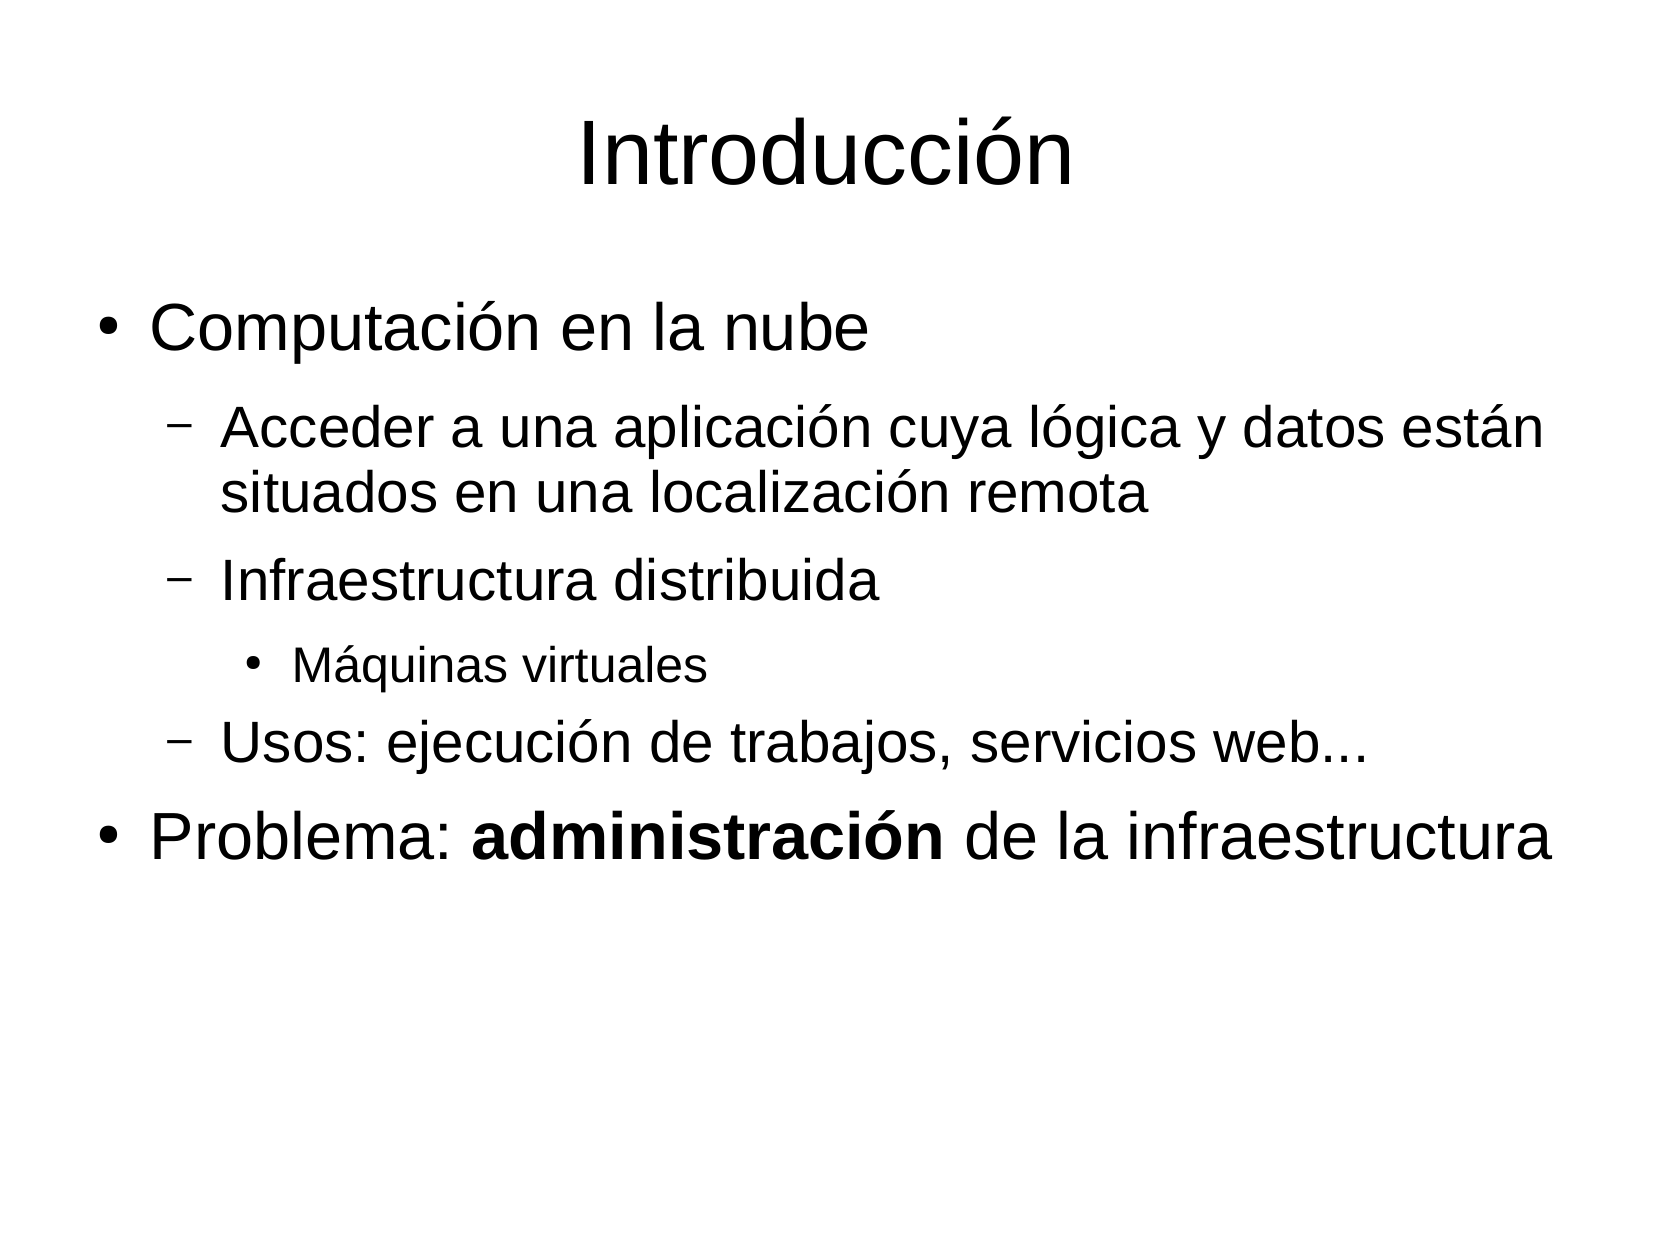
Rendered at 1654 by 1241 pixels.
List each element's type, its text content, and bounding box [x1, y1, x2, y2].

list Computación en la nube Acceder a una aplicación cuya lógica y datos están situados en una localización remota Infraestructura distribuida Máquinas virtuales Usos: ejecución de trabajos, servicios web... Problema: administración de la infraestructura [79, 290, 1575, 1111]
title Introducción [82, 49, 1571, 257]
